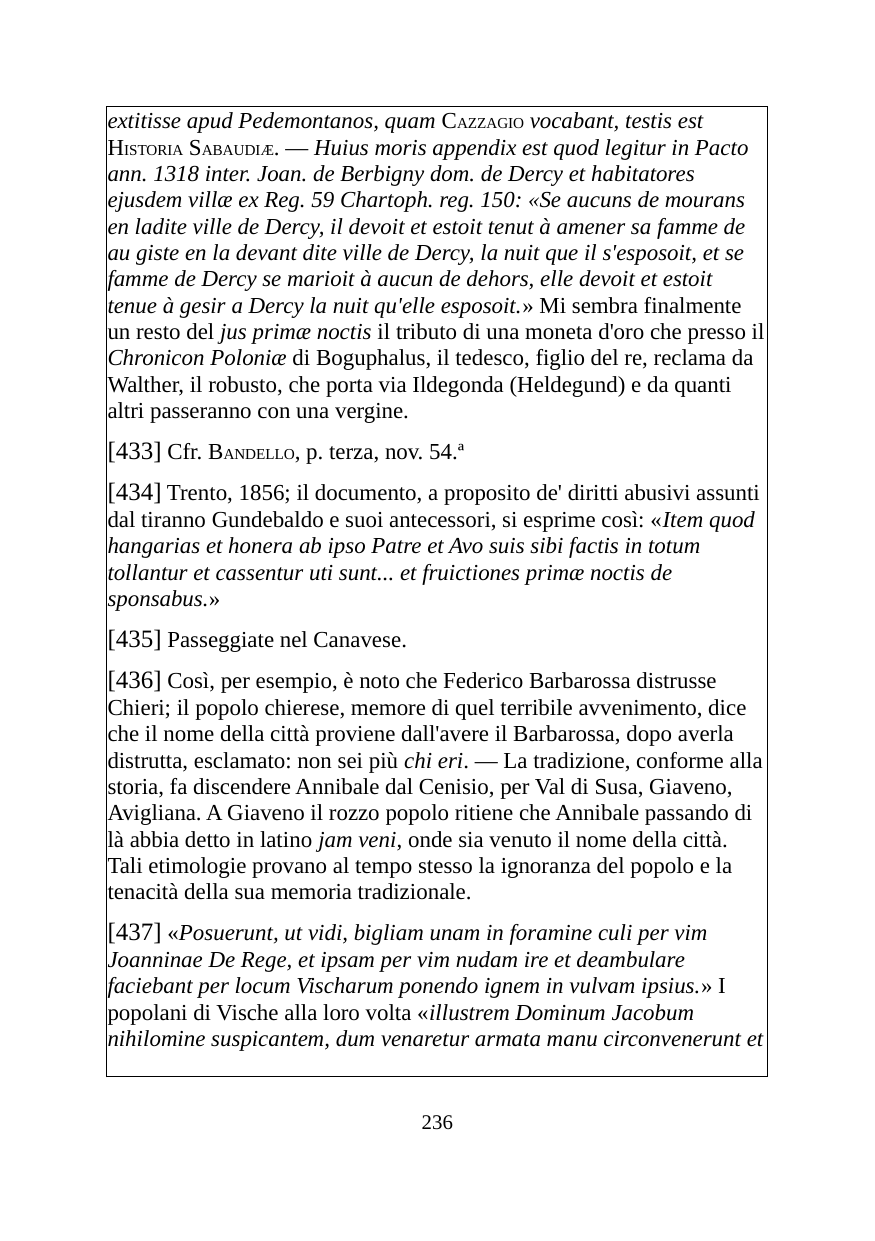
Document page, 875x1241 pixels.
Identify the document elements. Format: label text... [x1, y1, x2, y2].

text [435] Passeggiate nel Canavese. [107, 623, 767, 653]
text [436] Così, per esempio, è noto che Federico Barbarossa distrusse Chieri; il popolo chierese, memore di quel terribile avvenimento, dice che il nome della città proviene dall'avere il Barbarossa, dopo averla distrutta, esclamato: non sei più chi eri. — La tradizione, conforme alla storia, fa discendere Annibale dal Cenisio, per Val di Susa, Giaveno, Avigliana. A Giaveno il rozzo popolo ritiene che Annibale passando di là abbia detto in latino jam veni, onde sia venuto il nome della città. Tali etimologie provano al tempo stesso la ignoranza del popolo e la tenacità della sua memoria tradizionale. [107, 664, 767, 905]
text extitisse apud Pedemontanos, quam Cazzagio vocabant, testis est Historia Sabaudiæ. — Huius moris appendix est quod legitur in Pacto ann. 1318 inter. Joan. de Berbigny dom. de Dercy et habitatores ejusdem villæ ex Reg. 59 Chartoph. reg. 150: «Se aucuns de mourans en ladite ville de Dercy, il devoit et estoit tenut à amener sa famme de au giste en la devant dite ville de Dercy, la nuit que il s'esposoit, et se famme de Dercy se marioit à aucun de dehors, elle devoit et estoit tenue à gesir a Dercy la nuit qu'elle esposoit.» Mi sembra finalmente un resto del jus primæ noctis il tributo di una moneta d'oro che presso il Chronicon Poloniæ di Boguphalus, il tedesco, figlio del re, reclama da Walther, il robusto, che porta via Ildegonda (Heldegund) e da quanti altri passeranno con una vergine. [107, 107, 767, 423]
text [434] Trento, 1856; il documento, a proposito de' diritti abusivi assunti dal tiranno Gundebaldo e suoi antecessori, si esprime così: «Item quod hangarias et honera ab ipso Patre et Avo suis sibi factis in totum tollantur et cassentur uti sunt... et fruictiones primæ noctis de sponsabus.» [107, 476, 767, 611]
text [433] Cfr. Bandello, p. terza, nov. 54.ª [107, 435, 767, 465]
text [437] «Posuerunt, ut vidi, bigliam unam in foramine culi per vim Joanninae De Rege, et ipsam per vim nudam ire et deambulare faciebant per locum Vischarum ponendo ignem in vulvam ipsius.» I popolani di Vische alla loro volta «illustrem Dominum Jacobum nihilomine suspicantem, dum venaretur armata manu circonvenerunt et [107, 916, 767, 1076]
